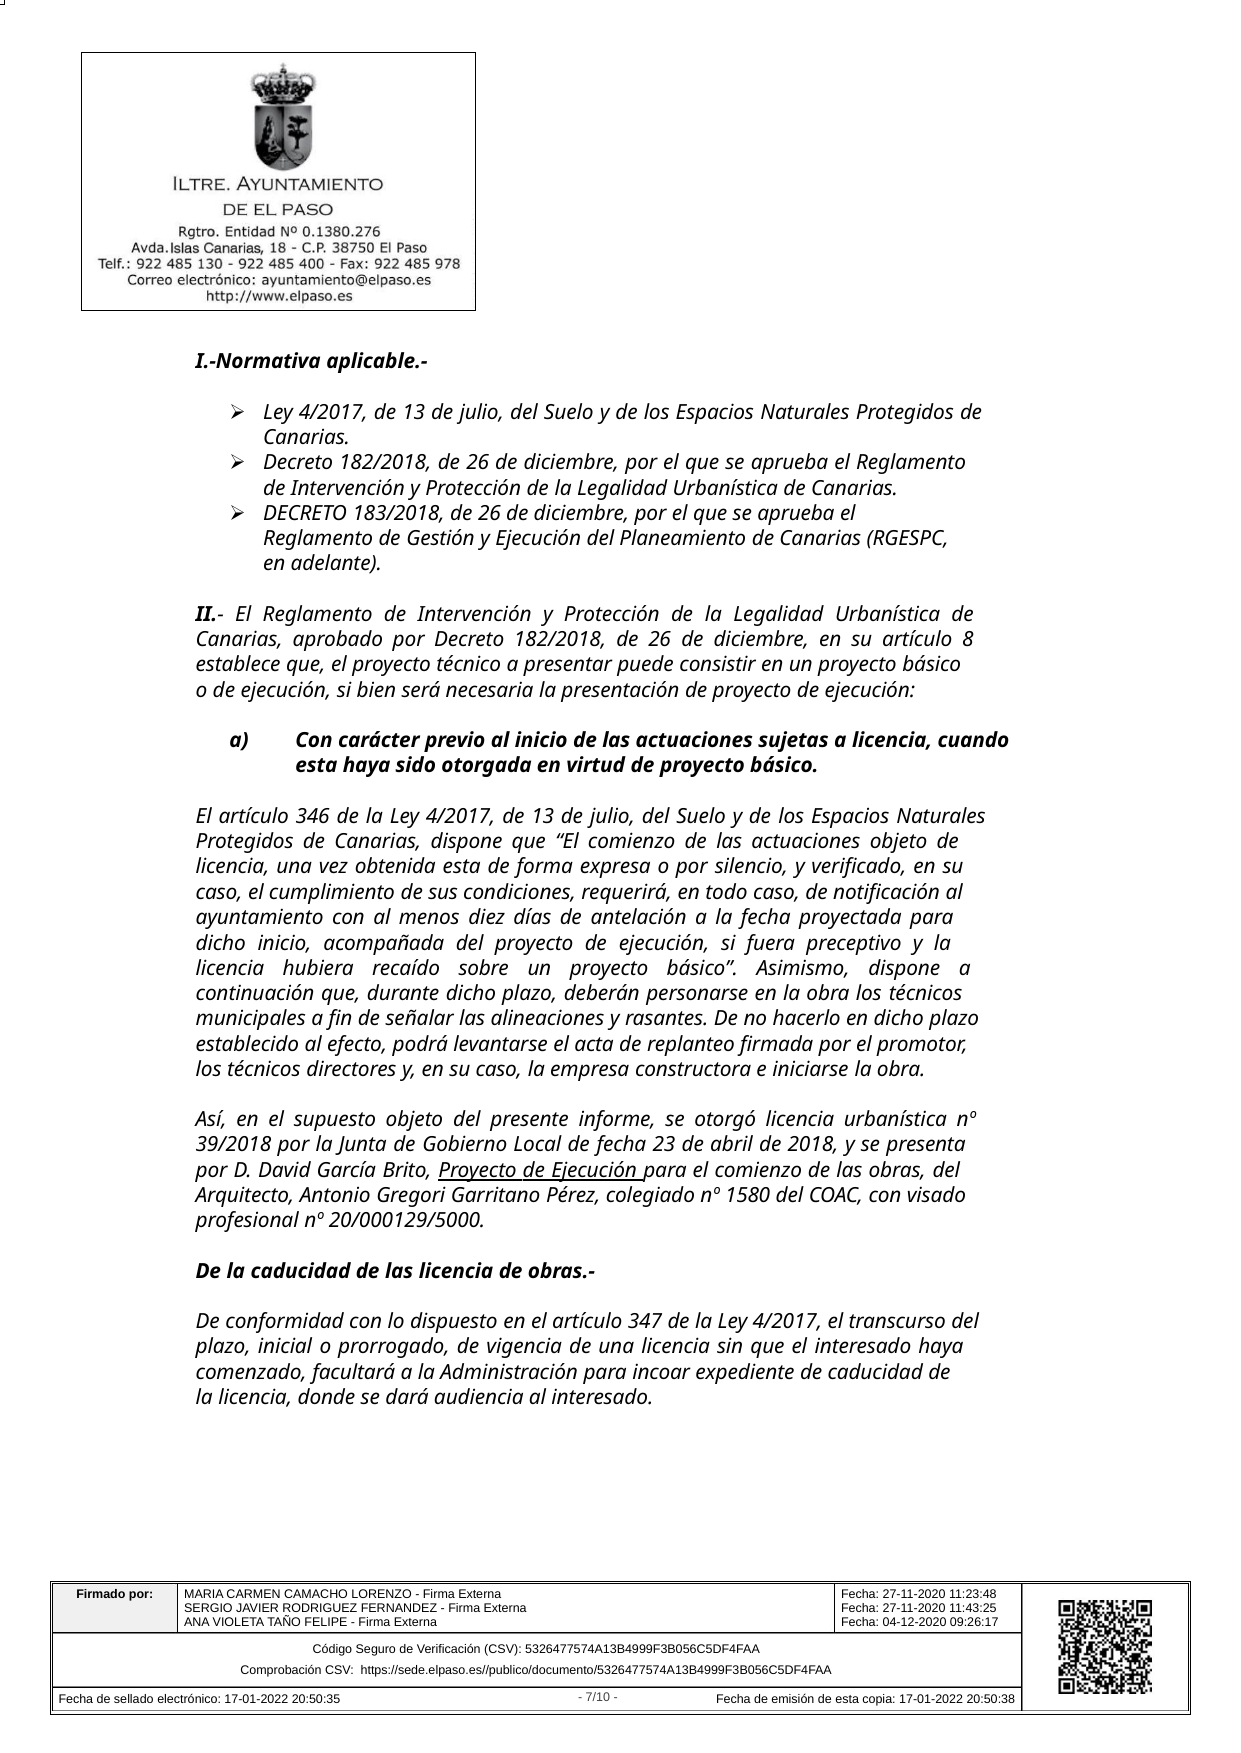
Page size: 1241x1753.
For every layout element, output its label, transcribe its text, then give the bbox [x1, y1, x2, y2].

text la licencia, donde se dará audiencia al interesado. [195, 1385, 1070, 1409]
text II.- El Reglamento de Intervención y Protección de la Legalidad Urbanística de [195, 601, 1070, 626]
text Reglamento de Gestión y Ejecución del Planeamiento de Canarias (RGESPC, [263, 526, 1070, 551]
text MARIA CARMEN CAMACHO LORENZO - Firma Externa [184, 1587, 553, 1601]
text Fecha: 27-11-2020 11:23:48 [841, 1587, 1022, 1601]
text ➢ [229, 451, 263, 474]
text Código Seguro de Verificación (CSV): 5326477574A13B4999F3B056C5DF4FAA [312, 1642, 858, 1656]
text esta haya sido otorgada en virtud de proyecto básico. [295, 752, 1070, 778]
text Canarias, aprobado por Decreto 182/2018, de 26 de diciembre, en su artículo 8 [195, 627, 1070, 651]
text a) [229, 727, 276, 752]
text Fecha: 27-11-2020 11:43:25 [841, 1601, 1022, 1615]
text Fecha de sellado electrónico: 17-01-2022 20:50:35 [58, 1692, 365, 1706]
text - 7/10 - [578, 1691, 636, 1705]
picture [51, 1582, 1190, 1714]
text 39/2018 por la Junta de Gobierno Local de fecha 23 de abril de 2018, y se presenta [195, 1132, 1069, 1157]
text licencia, una vez obtenida esta de forma expresa o por silencio, y verificado, en su [195, 854, 1070, 879]
text los técnicos directores y, en su caso, la empresa constructora e iniciarse la obra. [195, 1057, 1070, 1081]
text ➢ [229, 401, 263, 424]
text continuación que, durante dicho plazo, deberán personarse en la obra los técnicos [195, 981, 1070, 1006]
text Así, en el supuesto objeto del presente informe, se otorgó licencia urbanística nº [195, 1107, 1070, 1132]
text SERGIO JAVIER RODRIGUEZ FERNANDEZ - Firma Externa [184, 1601, 553, 1615]
text I.-Normativa aplicable.- [195, 348, 461, 373]
text Canarias. [263, 424, 1069, 449]
text ➢ [229, 502, 263, 525]
picture [82, 53, 475, 310]
text Fecha: 04-12-2020 09:26:17 [841, 1615, 1022, 1629]
text o de ejecución, si bien será necesaria la presentación de proyecto de ejecución: [195, 677, 1070, 702]
text caso, el cumplimiento de sus condiciones, requerirá, en todo caso, de notificación al [195, 879, 1070, 904]
text Protegidos de Canarias, dispone que “El comienzo de las actuaciones objeto de [195, 829, 1070, 854]
text establecido al efecto, podrá levantarse el acta de replanteo firmada por el promotor, [195, 1031, 1070, 1056]
text comenzado, facultará a la Administración para incoar expediente de caducidad de [195, 1360, 1070, 1384]
text ayuntamiento con al menos diez días de antelación a la fecha proyectada para [195, 905, 1070, 930]
text Fecha de emisión de esta copia: 17-01-2022 20:50:38 [716, 1692, 1040, 1706]
text por D. David García Brito, Proyecto de Ejecución para el comienzo de las obras, del [195, 1157, 1070, 1182]
text De conformidad con lo dispuesto en el artículo 347 de la Ley 4/2017, el transcurso del [195, 1309, 1070, 1334]
text Ley 4/2017, de 13 de julio, del Suelo y de los Espacios Naturales Protegidos de [263, 399, 1069, 424]
text Arquitecto, Antonio Gregori Garritano Pérez, colegiado nº 1580 del COAC, con visado [195, 1183, 1070, 1207]
text DECRETO 183/2018, de 26 de diciembre, por el que se aprueba el [263, 500, 1070, 525]
text Comprobación CSV: https://sede.elpaso.es//publico/documento/5326477574A13B4999F3B056C5DF4FAA [240, 1663, 858, 1677]
text municipales a fin de señalar las alineaciones y rasantes. De no hacerlo en dicho plazo [195, 1006, 1070, 1031]
text dicho inicio, acompañada del proyecto de ejecución, si fuera preceptivo y la [195, 930, 1070, 955]
text licencia hubiera recaído sobre un proyecto básico”. Asimismo, dispone a [195, 956, 1070, 980]
text de Intervención y Protección de la Legalidad Urbanística de Canarias. [263, 475, 1070, 500]
text ANA VIOLETA TAÑO FELIPE - Firma Externa [184, 1615, 553, 1629]
text Decreto 182/2018, de 26 de diciembre, por el que se aprueba el Reglamento [263, 450, 1070, 475]
text establece que, el proyecto técnico a presentar puede consistir en un proyecto básico [195, 652, 1070, 677]
text El artículo 346 de la Ley 4/2017, de 13 de julio, del Suelo y de los Espacios Naturales [195, 804, 1070, 828]
text en adelante). [263, 551, 1070, 576]
text Firmado por: [76, 1587, 172, 1601]
text profesional nº 20/000129/5000. [195, 1208, 1070, 1233]
text Con carácter previo al inicio de las actuaciones sujetas a licencia, cuando [295, 727, 1070, 752]
text plazo, inicial o prorrogado, de vigencia de una licencia sin que el interesado haya [195, 1334, 1070, 1359]
text De la caducidad de las licencia de obras.- [195, 1258, 651, 1283]
